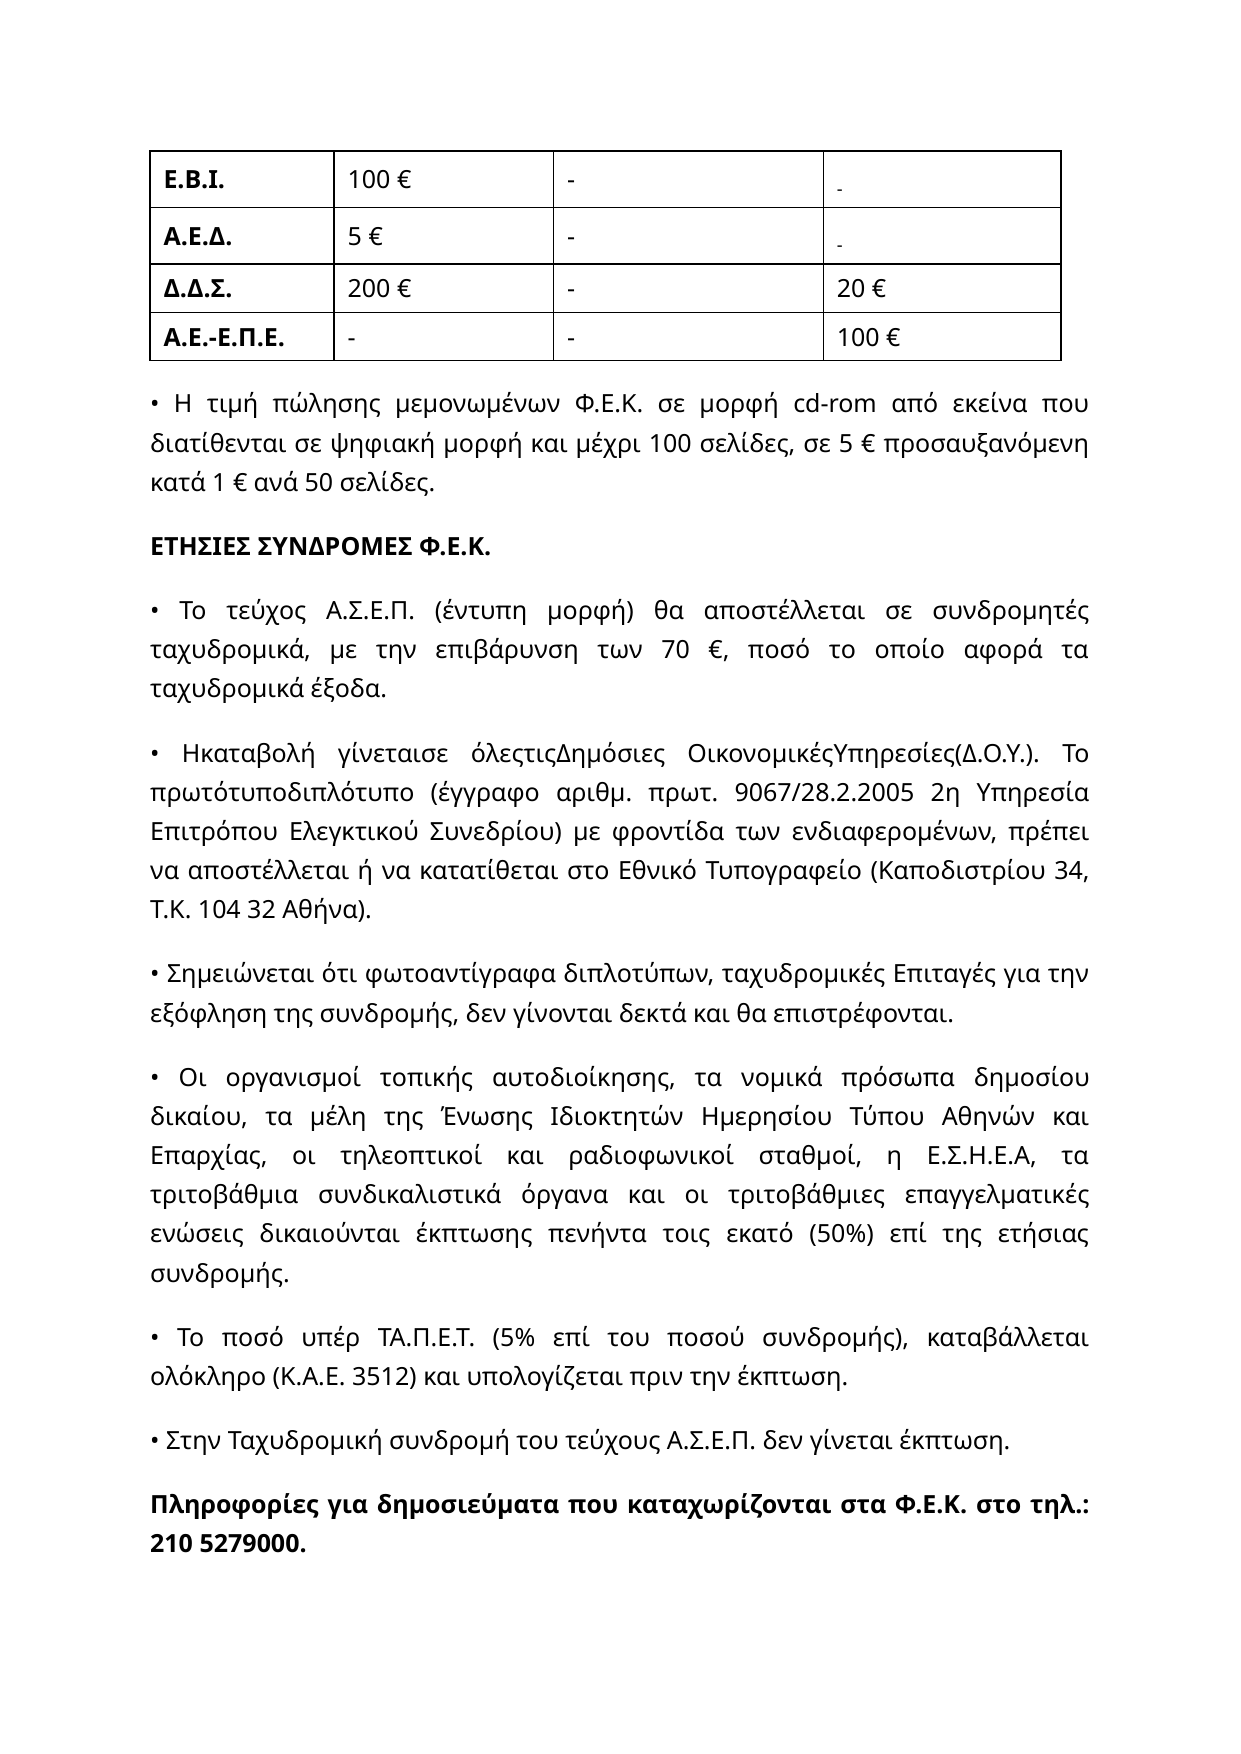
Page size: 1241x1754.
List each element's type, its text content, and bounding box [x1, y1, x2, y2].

text • Σημειώνεται ότι φωτοαντίγραφα διπλοτύπων, ταχυδρομικές Επιταγές για την εξόφληση της συνδρομής, δεν γίνονται δεκτά και θα επιστρέφονται. [150, 956, 1090, 1029]
text • Στην Ταχυδρομική συνδρομή του τεύχους Α.Σ.Ε.Π. δεν γίνεται έκπτωση. [150, 1423, 1090, 1457]
table_cell Δ.Δ.Σ. [151, 265, 333, 311]
table_cell - [554, 152, 823, 207]
table_cell Ε.Β.Ι. [151, 152, 333, 207]
table_cell Α.Ε.-Ε.Π.Ε. [151, 313, 333, 359]
table_cell 100 € [335, 152, 553, 207]
text • Ηκαταβολή γίνεταισε όλεςτιςΔημόσιες ΟικονομικέςΥπηρεσίες(Δ.Ο.Υ.). Το πρωτότυποδιπλότυπο (έγγραφο αριθμ. πρωτ. 9067/28.2.2005 2η Υπηρεσία Επιτρόπου Ελεγκτικού Συνεδρίου) με φροντίδα των ενδιαφερομένων, πρέπει να αποστέλλεται ή να κατατίθεται στο Εθνικό Τυπογραφείο (Καποδιστρίου 34, Τ.Κ. 104 32 Αθήνα). [150, 735, 1090, 926]
table_cell 100 € [824, 313, 1060, 359]
table_cell - [824, 208, 1060, 263]
table_cell 200 € [335, 265, 553, 311]
table_cell 5 € [335, 208, 553, 263]
text Πληροφορίες για δημοσιεύματα που καταχωρίζονται στα Φ.Ε.Κ. στο τηλ.: 210 5279000. [150, 1487, 1090, 1560]
text • Η τιμή πώλησης μεμονωμένων Φ.Ε.Κ. σε μορφή cd-rom από εκείνα που διατίθενται σε ψηφιακή μορφή και μέχρι 100 σελίδες, σε 5 € προσαυξανόμενη κατά 1 € ανά 50 σελίδες. [150, 386, 1090, 498]
table_cell - [554, 313, 823, 359]
text • Το ποσό υπέρ ΤΑ.Π.Ε.Τ. (5% επί του ποσού συνδρομής), καταβάλλεται ολόκληρο (Κ.Α.Ε. 3512) και υπολογίζεται πριν την έκπτωση. [150, 1319, 1090, 1393]
table_cell - [335, 313, 553, 359]
text ΕΤΗΣΙΕΣ ΣΥΝΔΡΟΜΕΣ Φ.Ε.Κ. [150, 529, 1090, 563]
table_cell Α.Ε.Δ. [151, 208, 333, 263]
table_cell - [824, 152, 1060, 207]
table_cell - [554, 265, 823, 311]
text • Οι οργανισμοί τοπικής αυτοδιοίκησης, τα νομικά πρόσωπα δημοσίου δικαίου, τα μέλη της Ένωσης Ιδιοκτητών Ημερησίου Τύπου Αθηνών και Επαρχίας, οι τηλεοπτικοί και ραδιοφωνικοί σταθμοί, η Ε.Σ.Η.Ε.Α, τα τριτοβάθμια συνδικαλιστικά όργανα και οι τριτοβάθμιες επαγγελματικές ενώσεις δικαιούνται έκπτωσης πενήντα τοις εκατό (50%) επί της ετήσιας συνδρομής. [150, 1059, 1090, 1289]
table_cell 20 € [824, 265, 1060, 311]
table_cell - [554, 208, 823, 263]
text • Το τεύχος Α.Σ.Ε.Π. (έντυπη μορφή) θα αποστέλλεται σε συνδρομητές ταχυδρομικά, με την επιβάρυνση των 70 €, ποσό το οποίο αφορά τα ταχυδρομικά έξοδα. [150, 593, 1090, 705]
